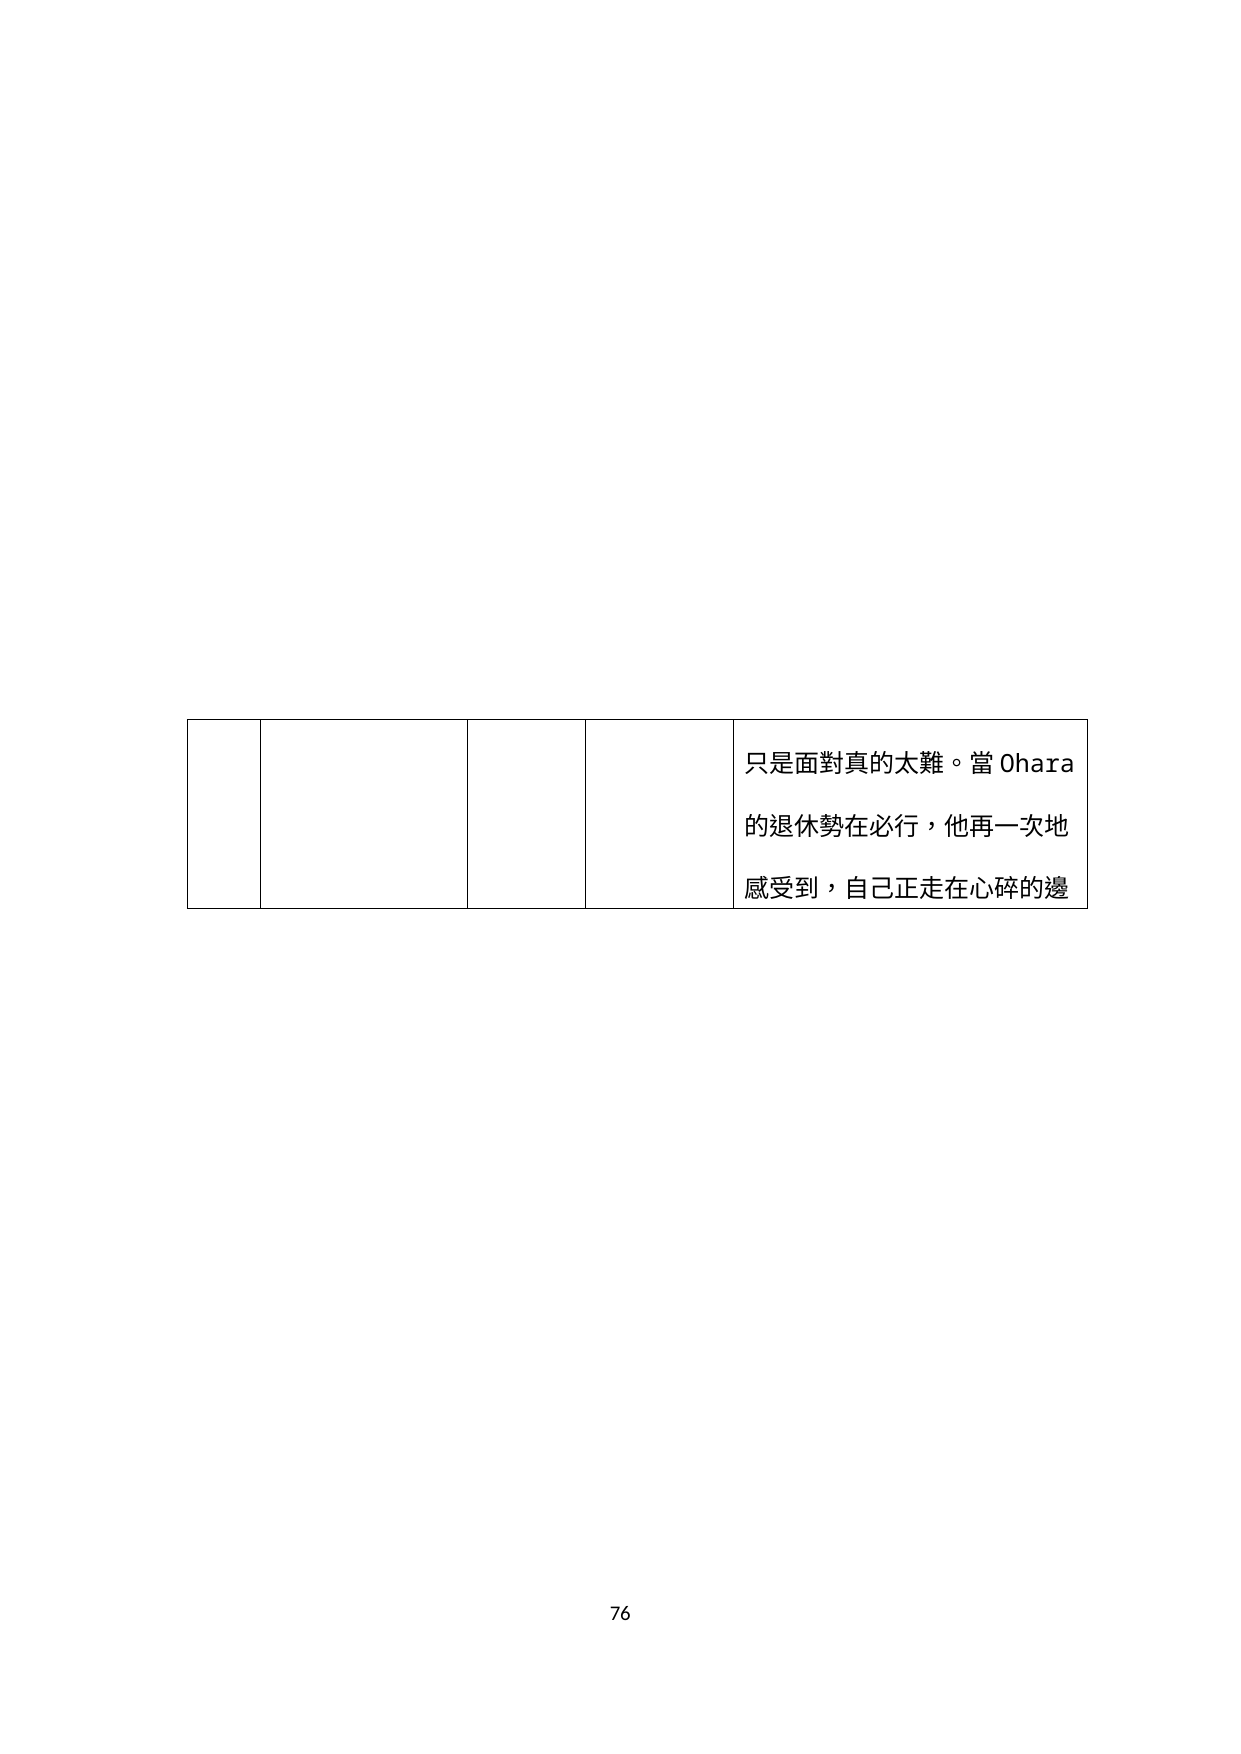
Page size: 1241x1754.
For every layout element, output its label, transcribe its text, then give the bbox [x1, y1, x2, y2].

table_cell [261, 720, 467, 908]
table_cell [468, 720, 585, 908]
table_cell [586, 720, 733, 908]
table_cell 只是面對真的太難。當Ohara的退休勢在必行，他再一次地感受到，自己正走在心碎的邊 [734, 720, 1087, 908]
table_cell [188, 720, 260, 908]
